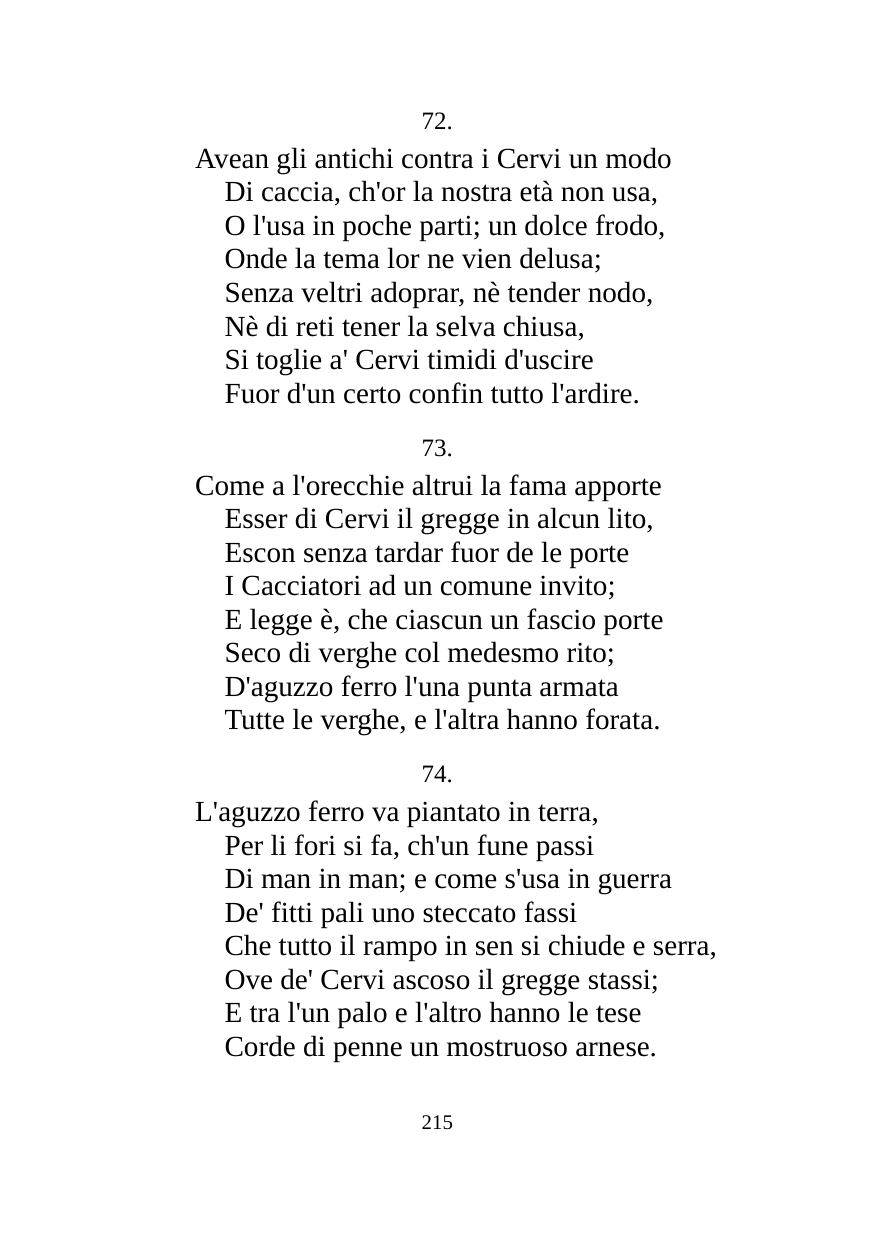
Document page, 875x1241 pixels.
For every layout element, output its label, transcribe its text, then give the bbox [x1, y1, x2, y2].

text E tra l'un palo e l'altro hanno le tese [224, 996, 768, 1029]
text L'aguzzo ferro va piantato in terra, [195, 794, 768, 828]
text 73. [106, 433, 768, 462]
text Esser di Cervi il gregge in alcun lito, [224, 501, 768, 535]
text Senza veltri adoprar, nè tender nodo, [224, 275, 768, 309]
text Nè di reti tener la selva chiusa, [224, 309, 768, 342]
text Avean gli antichi contra i Cervi un modo [195, 141, 768, 174]
text Tutte le verghe, e l'altra hanno forata. [224, 702, 768, 736]
text Di man in man; e come s'usa in guerra [224, 861, 768, 895]
text O l'usa in poche parti; un dolce frodo, [224, 208, 768, 242]
text Escon senza tardar fuor de le porte [224, 535, 768, 568]
text 72. [106, 106, 768, 135]
text 74. [106, 759, 768, 788]
text E legge è, che ciascun un fascio porte [224, 602, 768, 635]
text D'aguzzo ferro l'una punta armata [224, 669, 768, 702]
text Ove de' Cervi ascoso il gregge stassi; [224, 962, 768, 996]
text Si toglie a' Cervi timidi d'uscire [224, 342, 768, 376]
text Onde la tema lor ne vien delusa; [224, 242, 768, 275]
text De' fitti pali uno steccato fassi [224, 895, 768, 928]
text I Cacciatori ad un comune invito; [224, 568, 768, 602]
text Seco di verghe col medesmo rito; [224, 635, 768, 669]
text Di caccia, ch'or la nostra età non usa, [224, 174, 768, 208]
text Corde di penne un mostruoso arnese. [224, 1029, 768, 1063]
text Fuor d'un certo confin tutto l'ardire. [224, 376, 768, 409]
text Come a l'orecchie altrui la fama apporte [195, 468, 768, 501]
text Che tutto il rampo in sen si chiude e serra, [224, 928, 768, 962]
text Per li fori si fa, ch'un fune passi [224, 828, 768, 861]
